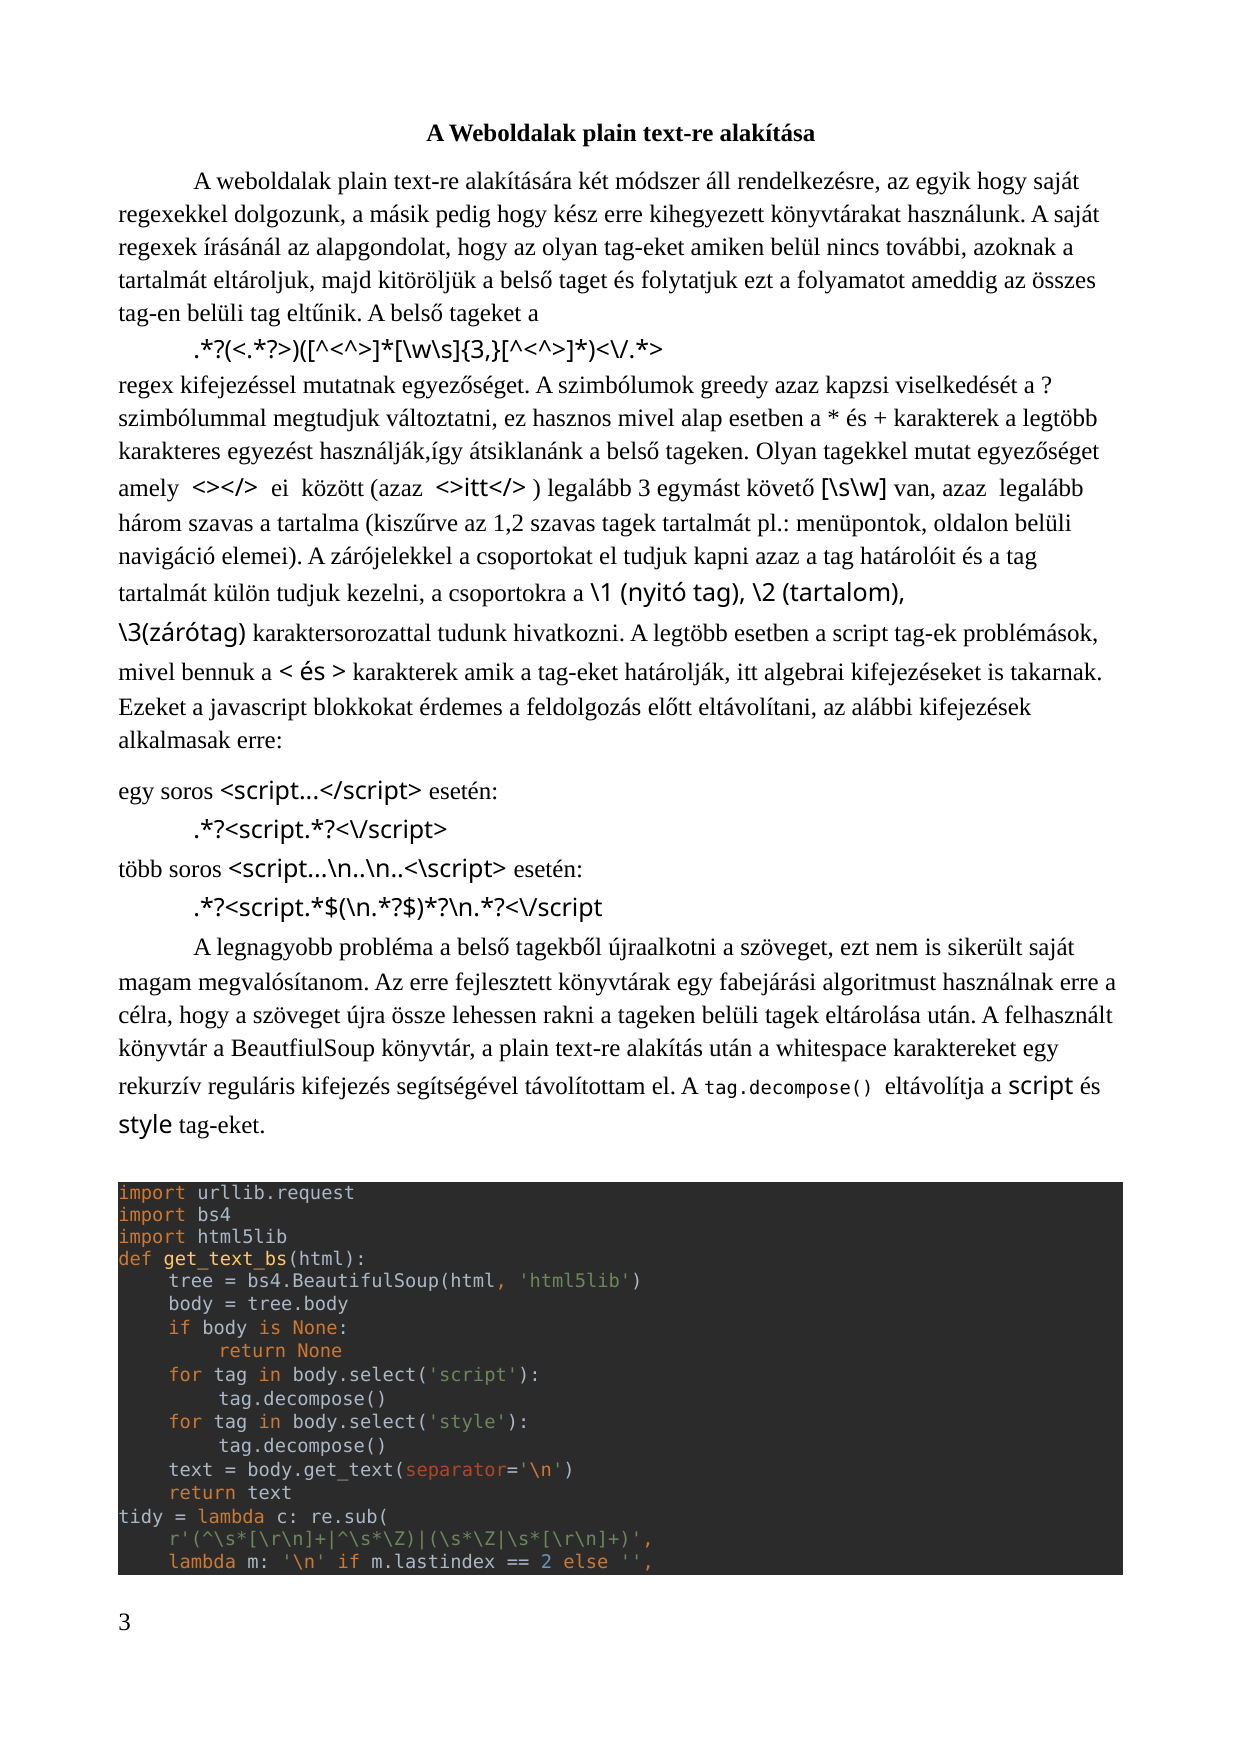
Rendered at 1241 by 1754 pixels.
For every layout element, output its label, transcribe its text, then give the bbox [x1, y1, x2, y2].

text tag.decompose() [118, 1435, 1123, 1459]
text for tag in body.select('script'): [118, 1364, 1123, 1388]
text import bs4 [118, 1204, 1123, 1226]
text return text [118, 1482, 1123, 1506]
text r'(^\s*[\r\n]+|^\s*\Z)|(\s*\Z|\s*[\r\n]+)', [118, 1528, 1123, 1552]
text tidy = lambda c: re.sub( [118, 1506, 1123, 1528]
text A weboldalak plain text-re alakítására két módszer áll rendelkezésre, az egyik hogy saját regexekkel dolgozunk, a másik pedig hogy kész erre kihegyezett könyvtárakat használunk. A saját regexek írásánál az alapgondolat, hogy az olyan tag-eket amiken belül nincs további, azoknak a tartalmát eltároljuk, majd kitöröljük a belső taget és folytatjuk ezt a folyamatot ameddig az összes tag-en belüli tag eltűnik. A belső tageket a .*?(<.*?>)([^<^>]*[\w\s]{3,}[^<^>]*)<\/.*> regex kifejezéssel mutatnak egyezőséget. A szimbólumok greedy azaz kapzsi viselkedését a ? szimbólummal megtudjuk változtatni, ez hasznos mivel alap esetben a * és + karakterek a legtöbb karakteres egyezést használják,így átsiklanánk a belső tageken. Olyan tagekkel mutat egyezőséget amely <></> ei között (azaz <>itt</> ) legalább 3 egymást követő [\s\w] van, azaz legalább három szavas a tartalma (kiszűrve az 1,2 szavas tagek tartalmát pl.: menüpontok, oldalon belüli navigáció elemei). A zárójelekkel a csoportokat el tudjuk kapni azaz a tag határolóit és a tag tartalmát külön tudjuk kezelni, a csoportokra a \1 (nyitó tag), \2 (tartalom), \3(zárótag) karaktersorozattal tudunk hivatkozni. A legtöbb esetben a script tag-ek problémások, mivel bennuk a < és > karakterek amik a tag-eket határolják, itt algebrai kifejezéseket is takarnak. Ezeket a javascript blokkokat érdemes a feldolgozás előtt eltávolítani, az alábbi kifejezések alkalmasak erre: [118, 166, 1123, 753]
text for tag in body.select('style'): [118, 1411, 1123, 1435]
text lambda m: '\n' if m.lastindex == 2 else '', [118, 1552, 1123, 1575]
text body = tree.body [118, 1293, 1123, 1317]
text A Weboldalak plain text-re alakítása [118, 118, 1123, 147]
text text = body.get_text(separator='\n') [118, 1459, 1123, 1482]
text def get_text_bs(html): [118, 1248, 1123, 1269]
text import html5lib [118, 1226, 1123, 1248]
text return None [118, 1341, 1123, 1364]
text tag.decompose() [118, 1388, 1123, 1411]
text import urllib.request [118, 1182, 1123, 1204]
text if body is None: [118, 1317, 1123, 1341]
text tree = bs4.BeautifulSoup(html, 'html5lib') [118, 1269, 1123, 1293]
text egy soros <script...</script> esetén: .*?<script.*?<\/script> több soros <script...\n..\n..<\script> esetén: .*?<script.*$(\n.*?$)*?\n.*?<\/script A legnagyobb probléma a belső tagekből újraalkotni a szöveget, ezt nem is sikerült saját magam megvalósítanom. Az erre fejlesztett könyvtárak egy fabejárási algoritmust használnak erre a célra, hogy a szöveget újra össze lehessen rakni a tageken belüli tagek eltárolása után. A felhasznált könyvtár a BeautfiulSoup könyvtár, a plain text-re alakítás után a whitespace karaktereket egy rekurzív reguláris kifejezés segítségével távolítottam el. A tag.decompose() eltávolítja a script és style tag-eket. [118, 772, 1123, 1141]
